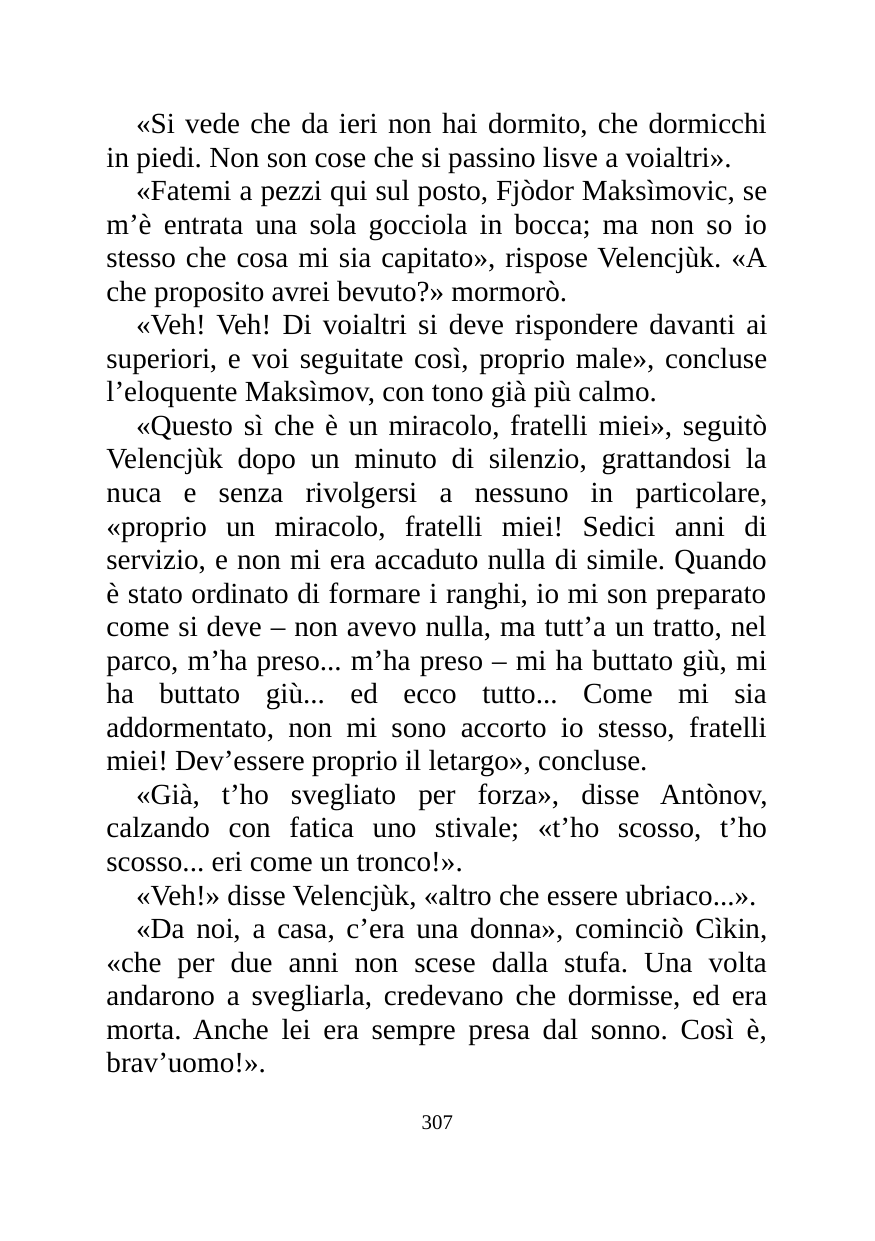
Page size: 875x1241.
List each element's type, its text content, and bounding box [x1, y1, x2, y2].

text «Già, t’ho svegliato per forza», disse Antònov, calzando con fatica uno stivale; «t’ho scosso, t’ho scosso... eri come un tronco!». [106, 777, 768, 878]
text «Fatemi a pezzi qui sul posto, Fjòdor Maksìmovic, se m’è entrata una sola gocciola in bocca; ma non so io stesso che cosa mi sia capitato», rispose Velencjùk. «A che proposito avrei bevuto?» mormorò. [106, 173, 768, 307]
text «Da noi, a casa, c’era una donna», cominciò Cìkin, «che per due anni non scese dalla stufa. Una volta andarono a svegliarla, credevano che dormisse, ed era morta. Anche lei era sempre presa dal sonno. Così è, brav’uomo!». [106, 911, 768, 1079]
text «Si vede che da ieri non hai dormito, che dormicchi in piedi. Non son cose che si passino lisve a voialtri». [106, 106, 768, 173]
text «Veh! Veh! Di voialtri si deve rispondere davanti ai superiori, e voi seguitate così, proprio male», concluse l’eloquente Maksìmov, con tono già più calmo. [106, 307, 768, 408]
text «Veh!» disse Velencjùk, «altro che essere ubriaco...». [106, 878, 768, 911]
text «Questo sì che è un miracolo, fratelli miei», seguitò Velencjùk dopo un minuto di silenzio, grattandosi la nuca e senza rivolgersi a nessuno in particolare, «proprio un miracolo, fratelli miei! Sedici anni di servizio, e non mi era accaduto nulla di simile. Quando è stato ordinato di formare i ranghi, io mi son preparato come si deve – non avevo nulla, ma tutt’a un tratto, nel parco, m’ha preso... m’ha preso – mi ha buttato giù, mi ha buttato giù... ed ecco tutto... Come mi sia addormentato, non mi sono accorto io stesso, fratelli miei! Dev’essere proprio il letargo», concluse. [106, 408, 768, 777]
